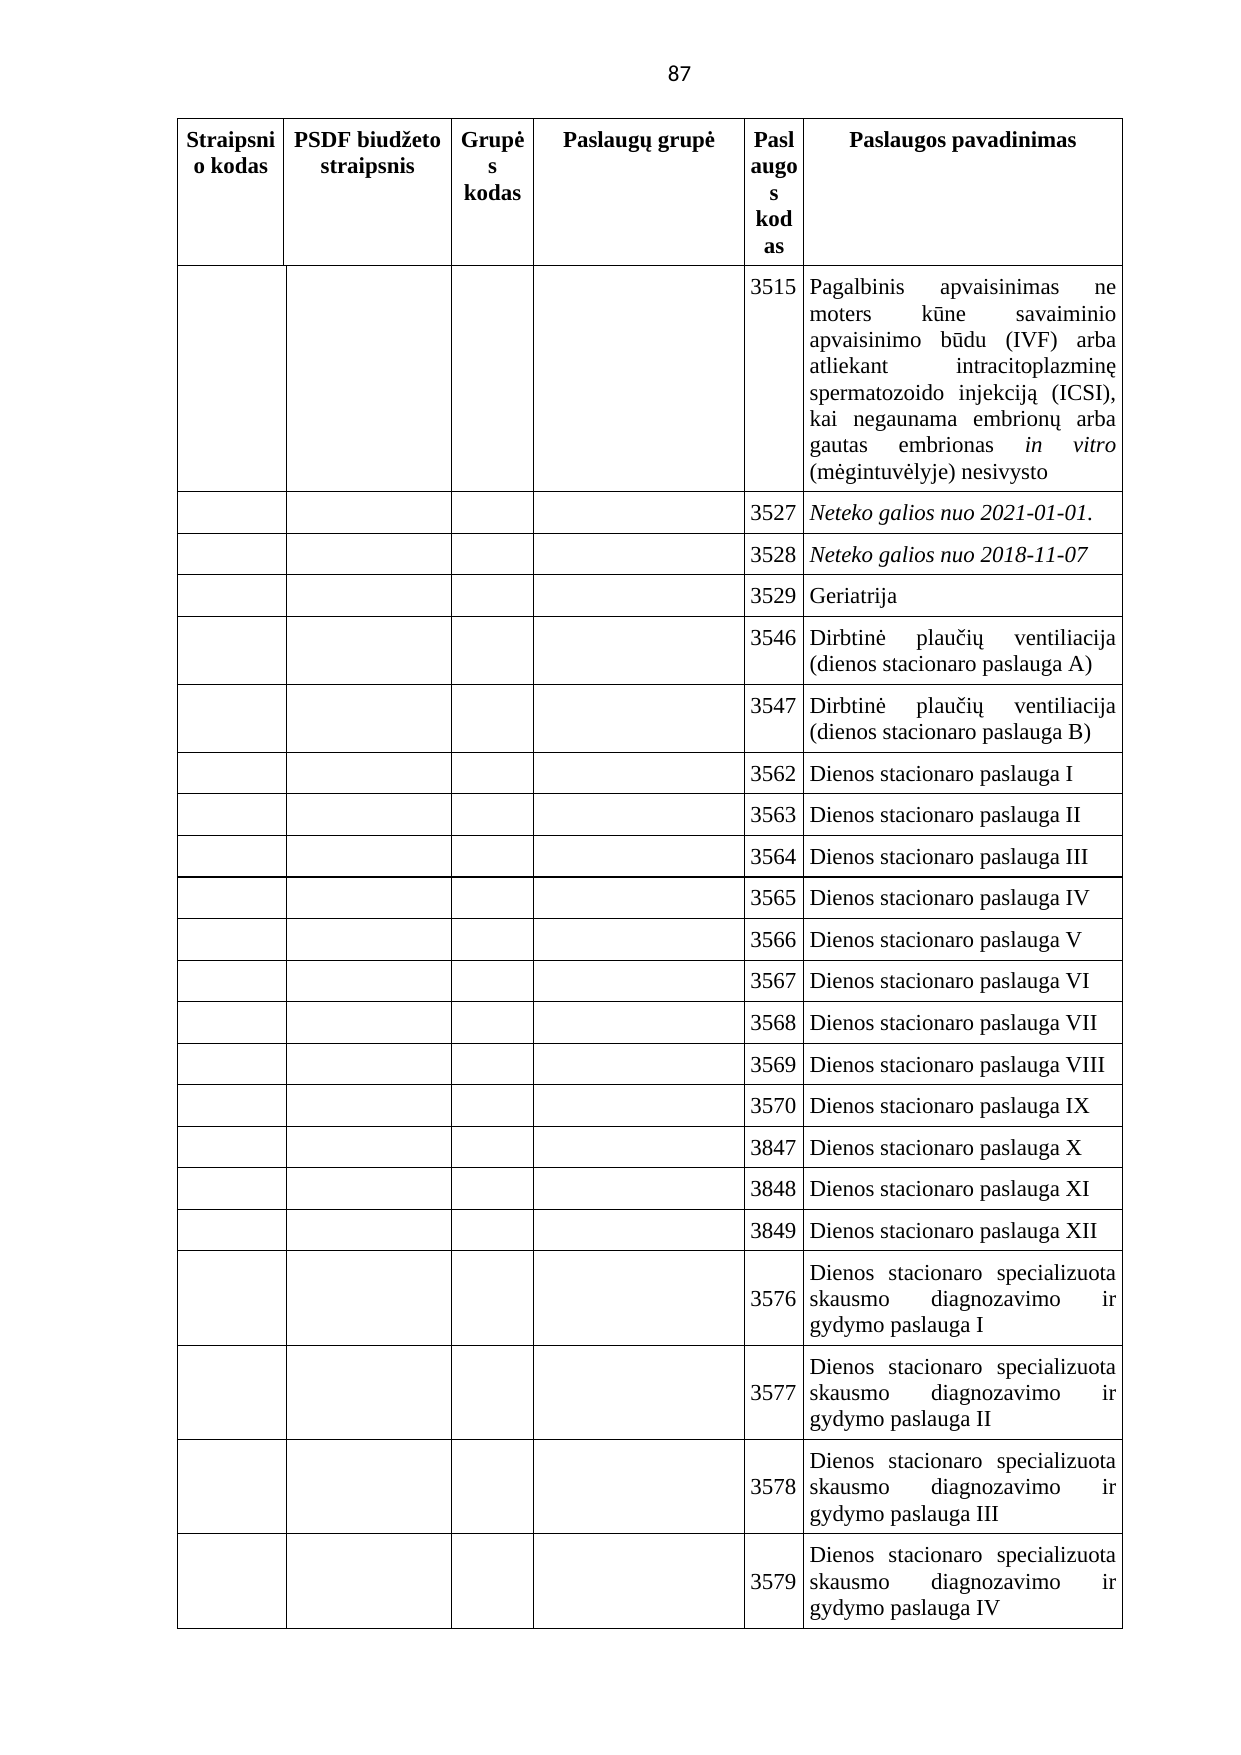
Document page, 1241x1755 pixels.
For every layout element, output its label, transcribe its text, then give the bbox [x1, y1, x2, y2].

table_cell 3849 [745, 1210, 803, 1250]
table_cell [178, 534, 286, 574]
table_cell [178, 1085, 286, 1126]
table_cell [452, 685, 533, 752]
table_header Grupės kodas [452, 119, 533, 265]
table_cell [287, 878, 451, 918]
table_cell [452, 575, 533, 616]
table_cell Dienos stacionaro specializuota skausmo diagnozavimo ir gydymo paslauga II [804, 1346, 1122, 1439]
table_cell [287, 1002, 451, 1043]
table_cell [534, 1251, 744, 1345]
table_cell [452, 1346, 533, 1439]
table_cell [534, 1168, 744, 1209]
table_cell [534, 1440, 744, 1533]
table_cell [287, 685, 451, 752]
table_cell [287, 1044, 451, 1084]
table_cell Neteko galios nuo 2021-01-01. [804, 492, 1122, 533]
table_cell [452, 1044, 533, 1084]
table_cell [534, 878, 744, 918]
table_cell Dienos stacionaro paslauga IX [804, 1085, 1122, 1126]
table_header PSDF biudžeto straipsnis [284, 119, 451, 265]
table_cell [452, 1251, 533, 1345]
table_cell 3547 [745, 685, 803, 752]
table_cell [178, 1210, 286, 1250]
table_cell [452, 1085, 533, 1126]
table_cell [287, 1440, 451, 1533]
table_cell [452, 836, 533, 876]
table_cell Dienos stacionaro specializuota skausmo diagnozavimo ir gydymo paslauga I [804, 1251, 1122, 1345]
table_cell [452, 617, 533, 684]
table_cell [452, 534, 533, 574]
table_header Paslaugos kodas [745, 119, 803, 265]
table_cell [287, 1085, 451, 1126]
table_cell [178, 961, 286, 1001]
table_cell [452, 1440, 533, 1533]
table_cell [287, 919, 451, 959]
table_cell [452, 919, 533, 959]
table_cell [534, 1346, 744, 1439]
table_cell [178, 266, 286, 491]
table_cell [534, 1534, 744, 1627]
table_cell Neteko galios nuo 2018-11-07 [804, 534, 1122, 574]
table_cell 3564 [745, 836, 803, 876]
table_cell Dienos stacionaro specializuota skausmo diagnozavimo ir gydymo paslauga IV [804, 1534, 1122, 1627]
table_cell Geriatrija [804, 575, 1122, 616]
table_cell [178, 794, 286, 835]
table_cell Dienos stacionaro paslauga X [804, 1127, 1122, 1167]
table_cell [534, 534, 744, 574]
table_cell 3565 [745, 878, 803, 918]
table_cell Pagalbinis apvaisinimas ne moters kūne savaiminio apvaisinimo būdu (IVF) arba atliekant intracitoplazminę spermatozoido injekciją (ICSI), kai negaunama embrionų arba gautas embrionas in vitro (mėgintuvėlyje) nesivysto [804, 266, 1122, 491]
table_cell 3529 [745, 575, 803, 616]
table_cell 3579 [745, 1534, 803, 1627]
table_cell [452, 1168, 533, 1209]
table_cell Dirbtinė plaučių ventiliacija (dienos stacionaro paslauga B) [804, 685, 1122, 752]
table_cell Dirbtinė plaučių ventiliacija (dienos stacionaro paslauga A) [804, 617, 1122, 684]
table_cell [287, 617, 451, 684]
table_cell [534, 753, 744, 793]
table_cell [534, 1127, 744, 1167]
table_cell [178, 1002, 286, 1043]
table_cell [287, 492, 451, 533]
table_cell [178, 836, 286, 876]
table_cell [287, 753, 451, 793]
table_cell [287, 1210, 451, 1250]
table_cell Dienos stacionaro specializuota skausmo diagnozavimo ir gydymo paslauga III [804, 1440, 1122, 1533]
table_header Straipsnio kodas [178, 119, 283, 265]
table_cell [178, 1127, 286, 1167]
table_cell [534, 685, 744, 752]
table_cell [534, 1210, 744, 1250]
table_cell [178, 685, 286, 752]
table_header Paslaugų grupė [534, 119, 744, 265]
table_cell Dienos stacionaro paslauga XI [804, 1168, 1122, 1209]
table_cell [534, 1002, 744, 1043]
table_cell 3568 [745, 1002, 803, 1043]
table_cell Dienos stacionaro paslauga V [804, 919, 1122, 959]
table_cell [534, 961, 744, 1001]
table_cell [452, 794, 533, 835]
table_cell [178, 1168, 286, 1209]
table_cell [287, 1127, 451, 1167]
table_cell 3847 [745, 1127, 803, 1167]
table_cell Dienos stacionaro paslauga I [804, 753, 1122, 793]
table_cell [287, 794, 451, 835]
table_cell [178, 1534, 286, 1627]
table_cell Dienos stacionaro paslauga VII [804, 1002, 1122, 1043]
table_cell [287, 1168, 451, 1209]
table_cell 3527 [745, 492, 803, 533]
table_cell 3576 [745, 1251, 803, 1345]
table_cell 3569 [745, 1044, 803, 1084]
table_cell [452, 753, 533, 793]
table_cell Dienos stacionaro paslauga VI [804, 961, 1122, 1001]
table_cell [178, 492, 286, 533]
table_cell [534, 617, 744, 684]
table_cell [452, 1534, 533, 1627]
table_cell 3567 [745, 961, 803, 1001]
table_cell [178, 753, 286, 793]
table_cell 3515 [745, 266, 803, 491]
table_header Paslaugos pavadinimas [804, 119, 1122, 265]
table_cell [534, 836, 744, 876]
table_cell 3528 [745, 534, 803, 574]
table_cell [287, 1534, 451, 1627]
table_cell Dienos stacionaro paslauga XII [804, 1210, 1122, 1250]
table_cell [452, 266, 533, 491]
table_cell [534, 794, 744, 835]
table_cell [178, 919, 286, 959]
table_cell [178, 1346, 286, 1439]
table_cell [287, 836, 451, 876]
table_cell [287, 575, 451, 616]
table_cell [452, 492, 533, 533]
table_cell [534, 1044, 744, 1084]
table_cell Dienos stacionaro paslauga III [804, 836, 1122, 876]
table_cell [452, 1210, 533, 1250]
table_cell 3570 [745, 1085, 803, 1126]
table_cell Dienos stacionaro paslauga II [804, 794, 1122, 835]
table_cell [178, 575, 286, 616]
table_cell [287, 961, 451, 1001]
table_cell [287, 534, 451, 574]
table_cell [534, 266, 744, 491]
table_cell Dienos stacionaro paslauga VIII [804, 1044, 1122, 1084]
table_cell [452, 1127, 533, 1167]
table_cell [178, 617, 286, 684]
table_cell [534, 919, 744, 959]
table_cell 3563 [745, 794, 803, 835]
table_cell 3546 [745, 617, 803, 684]
table_cell [287, 1346, 451, 1439]
table_cell [178, 1251, 286, 1345]
table_cell [534, 575, 744, 616]
table_cell [452, 961, 533, 1001]
table_cell 3577 [745, 1346, 803, 1439]
table_cell [452, 1002, 533, 1043]
table_cell [178, 1044, 286, 1084]
table_cell 3578 [745, 1440, 803, 1533]
table_cell [534, 1085, 744, 1126]
table_cell [178, 1440, 286, 1533]
table_cell Dienos stacionaro paslauga IV [804, 878, 1122, 918]
table_cell [534, 492, 744, 533]
table_cell [287, 266, 451, 491]
table_cell [178, 878, 286, 918]
table_cell [452, 878, 533, 918]
table_cell 3848 [745, 1168, 803, 1209]
table_cell 3566 [745, 919, 803, 959]
table_cell [287, 1251, 451, 1345]
table_cell 3562 [745, 753, 803, 793]
